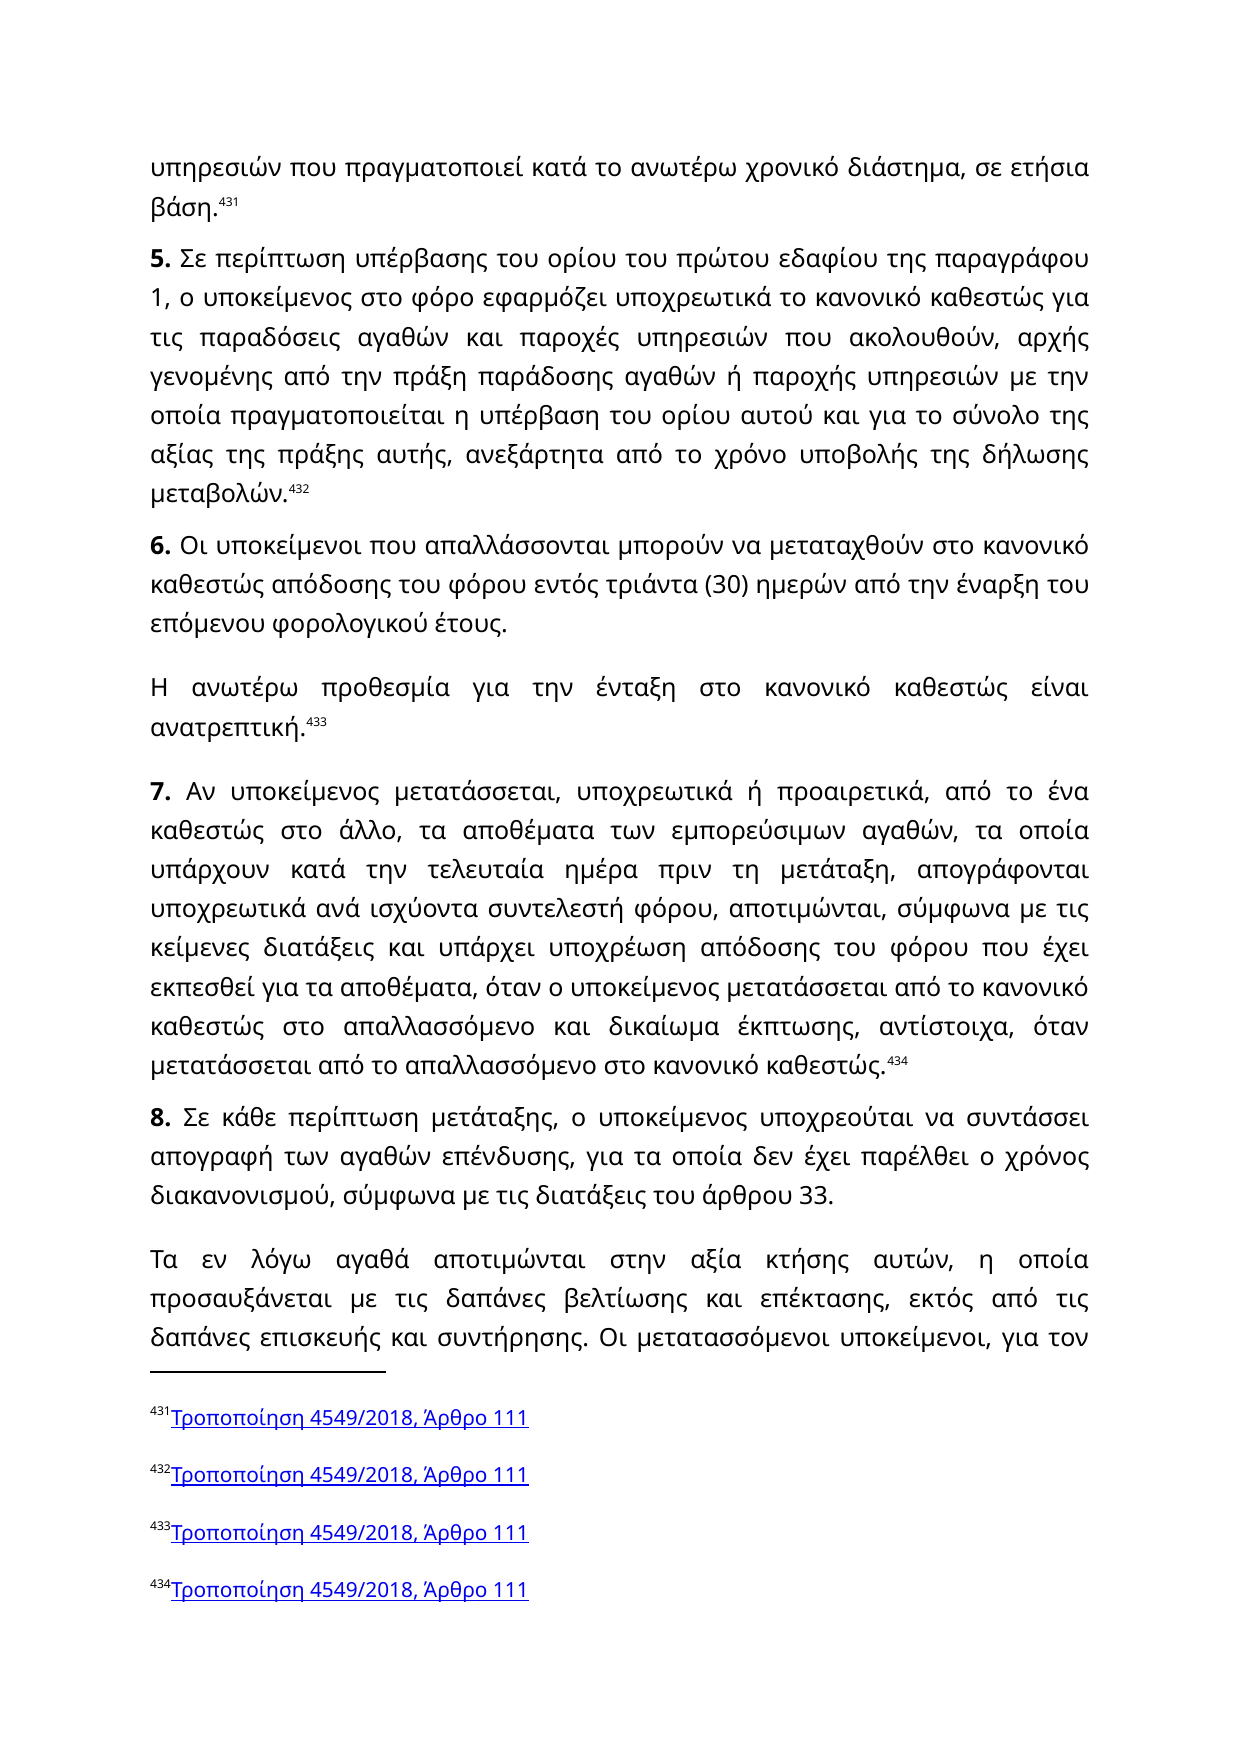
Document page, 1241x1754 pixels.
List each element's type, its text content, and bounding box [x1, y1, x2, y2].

text 5. Σε περίπτωση υπέρβασης του ορίου του πρώτου εδαφίου της παραγράφου 1, ο υποκείμενος στο φόρο εφαρμόζει υποχρεωτικά το κανονικό καθεστώς για τις παραδόσεις αγαθών και παροχές υπηρεσιών που ακολουθούν, αρχής γενομένης από την πράξη παράδοσης αγαθών ή παροχής υπηρεσιών με την οποία πραγματοποιείται η υπέρβαση του ορίου αυτού και για το σύνολο της αξίας της πράξης αυτής, ανεξάρτητα από το χρόνο υποβολής της δήλωσης μεταβολών. [150, 241, 1090, 510]
text Τροποποίηση 4549/2018, Άρθρο 111 [150, 1460, 1090, 1489]
text Η ανωτέρω προθεσμία για την ένταξη στο κανονικό καθεστώς είναι ανατρεπτική. [150, 670, 1090, 743]
text Τροποποίηση 4549/2018, Άρθρο 111 [150, 1403, 1090, 1431]
text 6. Οι υποκείμενοι που απαλλάσσονται μπορούν να μεταταχθούν στο κανονικό καθεστώς απόδοσης του φόρου εντός τριάντα (30) ημερών από την έναρξη του επόμενου φορολογικού έτους. [150, 527, 1090, 640]
text Τροποποίηση 4549/2018, Άρθρο 111 [150, 1576, 1090, 1604]
text Τα εν λόγω αγαθά αποτιμώνται στην αξία κτήσης αυτών, η οποία προσαυξάνεται με τις δαπάνες βελτίωσης και επέκτασης, εκτός από τις δαπάνες επισκευής και συντήρησης. Οι μετατασσόμενοι υποκείμενοι, για τον [150, 1242, 1090, 1354]
text υπηρεσιών που πραγματοποιεί κατά το ανωτέρω χρονικό διάστημα, σε ετήσια βάση. [150, 150, 1090, 223]
text 8. Σε κάθε περίπτωση μετάταξης, ο υποκείμενος υποχρεούται να συντάσσει απογραφή των αγαθών επένδυσης, για τα οποία δεν έχει παρέλθει ο χρόνος διακανονισμού, σύμφωνα με τις διατάξεις του άρθρου 33. [150, 1099, 1090, 1212]
text 7. Αν υποκείμενος μετατάσσεται, υποχρεωτικά ή προαιρετικά, από το ένα καθεστώς στο άλλο, τα αποθέματα των εμπορεύσιμων αγαθών, τα οποία υπάρχουν κατά την τελευταία ημέρα πριν τη μετάταξη, απογράφονται υποχρεωτικά ανά ισχύοντα συντελεστή φόρου, αποτιμώνται, σύμφωνα με τις κείμενες διατάξεις και υπάρχει υποχρέωση απόδοσης του φόρου που έχει εκπεσθεί για τα αποθέματα, όταν ο υποκείμενος μετατάσσεται από το κανονικό καθεστώς στο απαλλασσόμενο και δικαίωμα έκπτωσης, αντίστοιχα, όταν μετατάσσεται από το απαλλασσόμενο στο κανονικό καθεστώς. [150, 773, 1090, 1082]
text Τροποποίηση 4549/2018, Άρθρο 111 [150, 1518, 1090, 1546]
